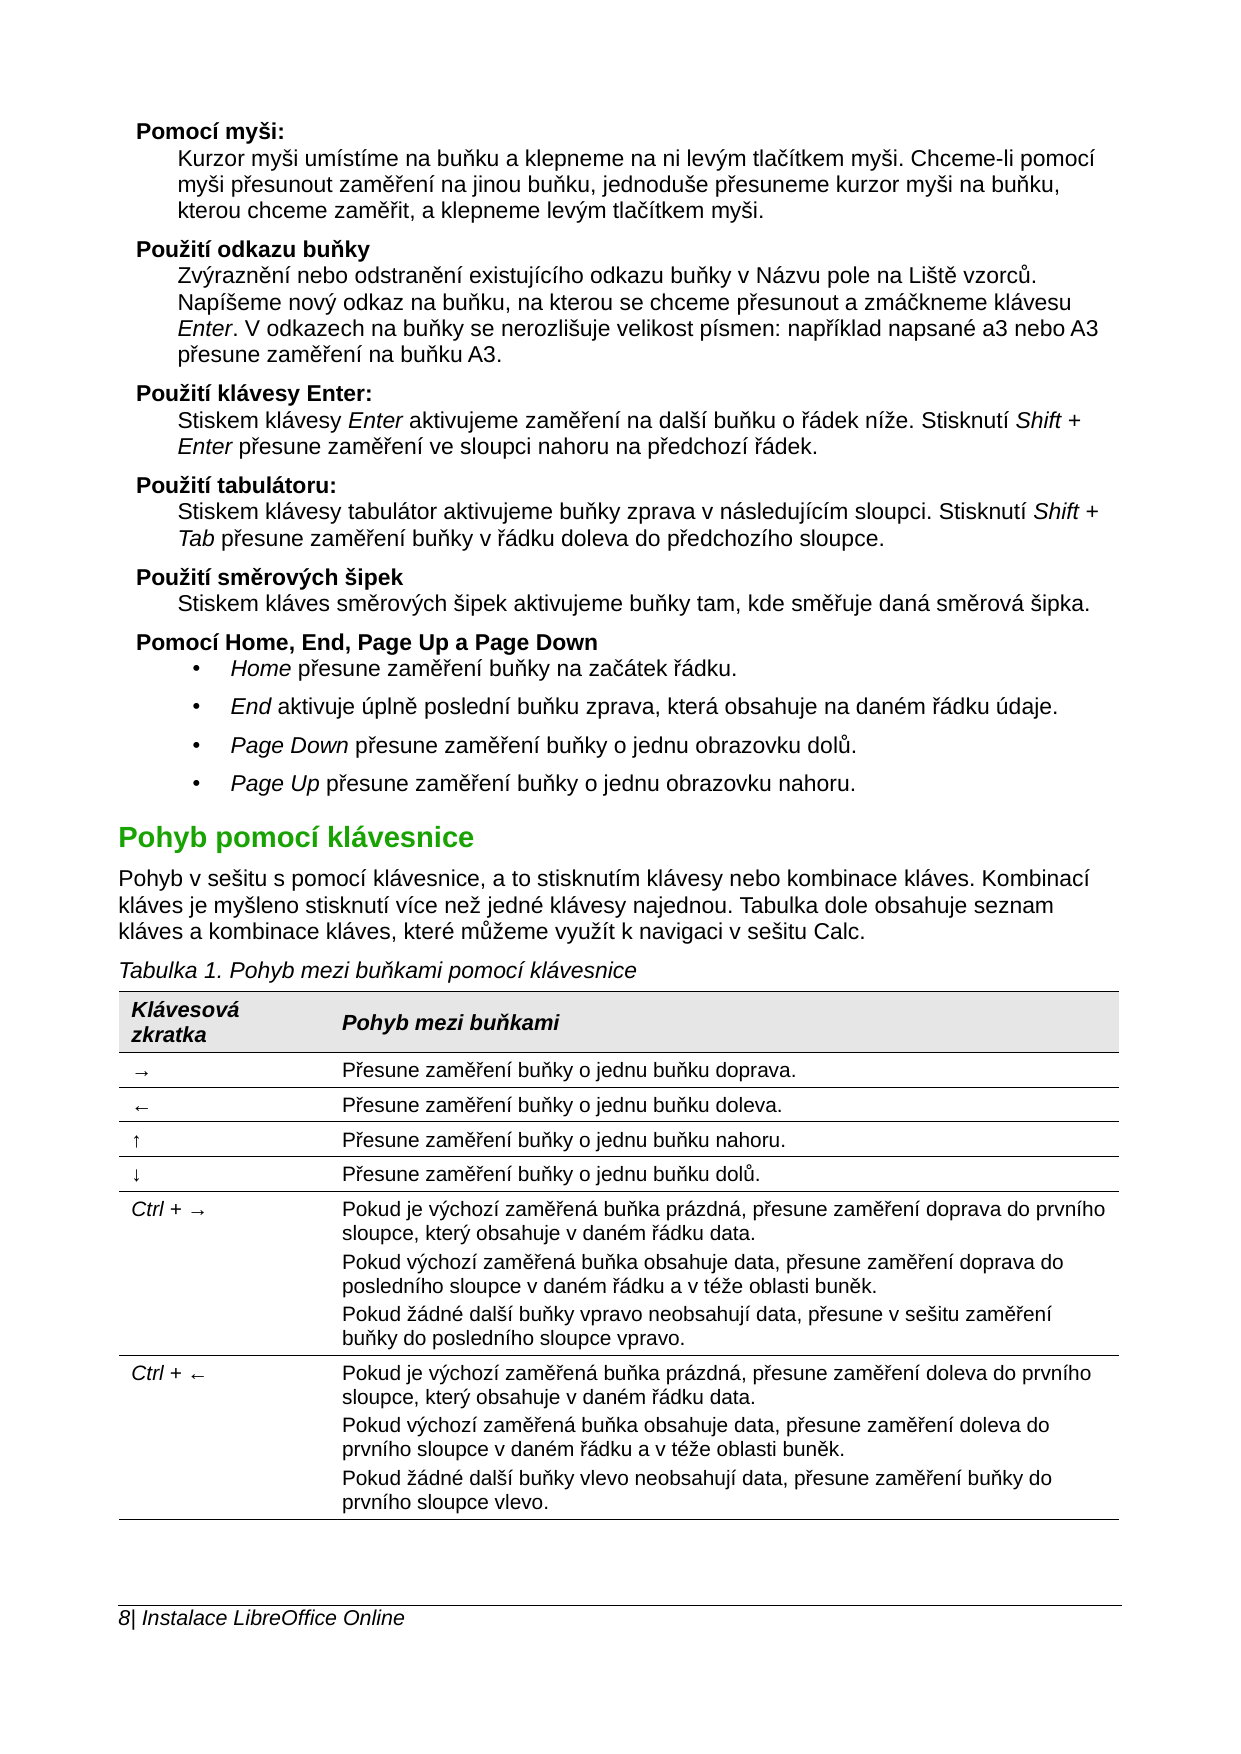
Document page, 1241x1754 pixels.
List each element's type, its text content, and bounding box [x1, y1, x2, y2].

text Použití odkazu buňky [136, 236, 1122, 262]
text Kurzor myši umístíme na buňku a klepneme na ni levým tlačítkem myši. Chceme-li pomocí myši přesunout zaměření na jinou buňku, jednoduše přesuneme kurzor myši na buňku, kterou chceme zaměřit, a klepneme levým tlačítkem myši. [177, 144, 1122, 223]
text Použití tabulátoru: [136, 472, 1122, 498]
table_header Pohyb mezi buňkami [330, 992, 1119, 1052]
list End aktivuje úplně poslední buňku zprava, která obsahuje na daném řádku údaje. [192, 693, 1122, 720]
text Stiskem￹￹ kláves směrových šipek aktivujeme buňky tam, kde směřuje daná směrová šipka. [177, 590, 1122, 616]
table_cell Pokud je výchozí zaměřená buňka prázdná, přesune zaměření doprava do prvního sloupce, který obsahuje v daném řádku data. Pokud výchozí zaměřená buňka obsahuje data, přesune zaměření doprava do posledního sloupce v daném řádku a v téže oblasti buněk. Pokud žádné další buňky vpravo neobsahují data, přesune v sešitu zaměření buňky do posledního sloupce vpravo. [330, 1192, 1119, 1355]
table_cell ↑ [119, 1122, 330, 1156]
table_cell Přesune zaměření buňky o jednu buňku doprava. [330, 1053, 1119, 1087]
table_cell Přesune zaměření buňky o jednu buňku dolů. [330, 1157, 1119, 1191]
table_cell ← [119, 1088, 330, 1121]
text Použití směrových šipek [136, 563, 1122, 590]
subtitle Pohyb pomocí klávesnice [118, 820, 1122, 853]
table_cell Ctrl + ← [119, 1356, 330, 1518]
text Zvýraznění nebo odstranění existujícího odkazu buňky v Názvu pole na Liště vzorců. Napíšeme nový odkaz na buňku, na kterou se chceme přesunout a zmáčkneme klávesu Enter. V odkazech na buňky se nerozlišuje velikost písmen: například napsané a3 nebo A3 přesune zaměření na buňku A3. [177, 262, 1122, 368]
table_cell ↓ [119, 1157, 330, 1191]
table_cell Pokud je výchozí zaměřená buňka prázdná, přesune zaměření doleva do prvního sloupce, který obsahuje v daném řádku data. Pokud výchozí zaměřená buňka obsahuje data, přesune zaměření doleva do prvního sloupce v daném řádku a v téže oblasti buněk. Pokud žádné další buňky vlevo neobsahují data, přesune zaměření buňky do prvního sloupce vlevo. [330, 1356, 1119, 1518]
text Pomocí Home, End, Page Up a Page Down [136, 629, 1122, 655]
list Page Down přesune zaměření buňky o jednu obrazovku dolů. [192, 732, 1122, 758]
table_cell → [119, 1053, 330, 1087]
table_cell Přesune zaměření buňky o jednu buňku nahoru. [330, 1122, 1119, 1156]
text Použití klávesy Enter: [136, 380, 1122, 407]
text Tabulka 1. Pohyb mezi buňkami pomocí klávesnice [118, 957, 1122, 983]
text Stiskem klávesy tabulátor aktivujeme buňky zprava v následujícím sloupci. Stisknutí Shift + Tab přesune zaměření buňky v řádku doleva do předchozího sloupce. [177, 498, 1122, 551]
table_cell Přesune zaměření buňky o jednu buňku doleva. [330, 1088, 1119, 1121]
list Page Up přesune zaměření buňky o jednu obrazovku nahoru. [192, 770, 1122, 796]
text Pohyb v sešitu s pomocí klávesnice, a to stisknutím klávesy nebo kombinace kláves. Kombinací kláves je myšleno stisknutí více než jedné klávesy najednou. Tabulka dole obsahuje seznam kláves a kombinace kláves, které můžeme využít k navigaci v sešitu Calc. [118, 865, 1122, 944]
list Home přesune zaměření buňky na začátek řádku. [192, 655, 1122, 681]
text Pomocí myši: [136, 118, 1122, 144]
table_cell Ctrl + → [119, 1192, 330, 1355]
table_header Klávesová zkratka [119, 992, 330, 1052]
text Stiskem klávesy Enter aktivujeme zaměření na další buňku o řádek níže. Stisknutí Shift + Enter přesune zaměření ve sloupci nahoru na předchozí řádek. [177, 407, 1122, 459]
